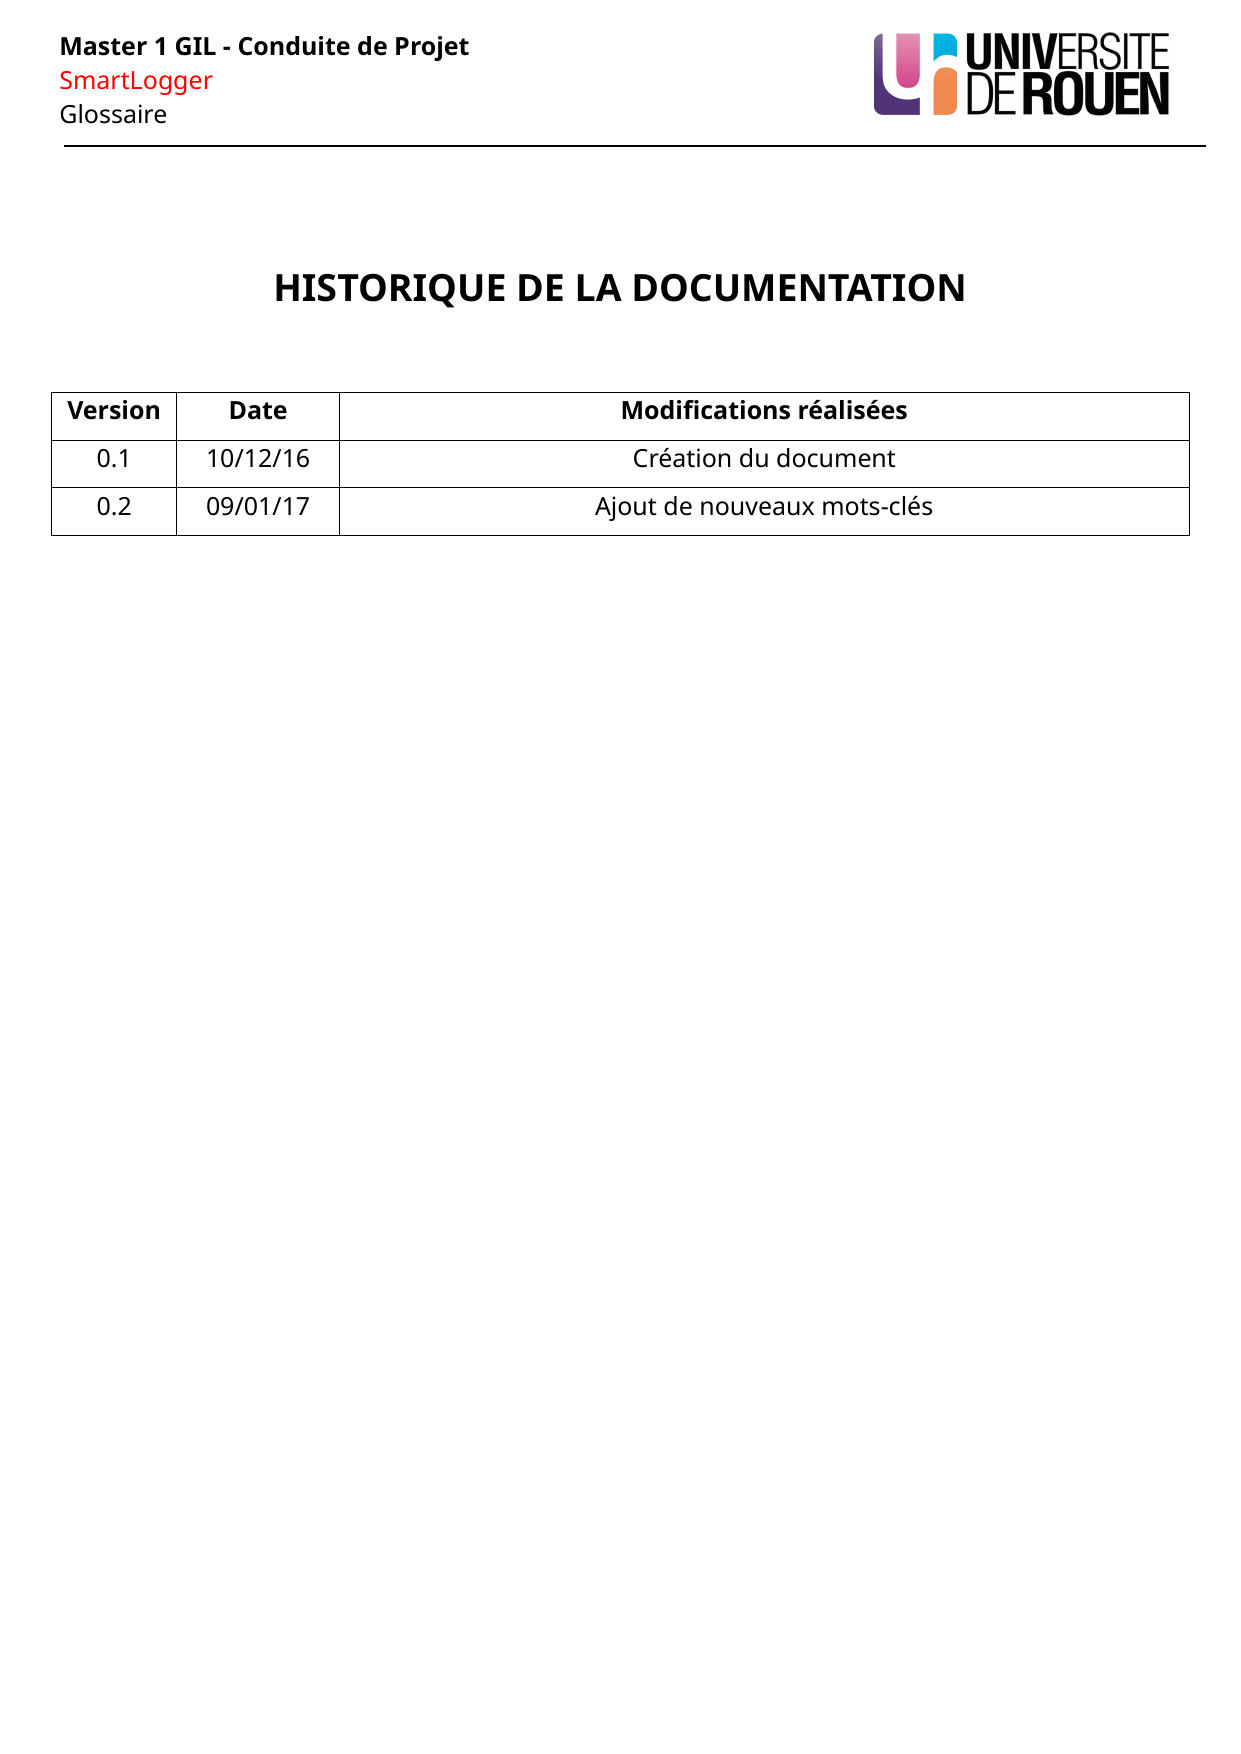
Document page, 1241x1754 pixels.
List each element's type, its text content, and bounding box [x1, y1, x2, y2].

table_cell 0.1 [52, 441, 176, 487]
table_header Version [52, 393, 176, 439]
table_header Date [177, 393, 339, 439]
subtitle HISTORIQUE DE LA DOCUMENTATION [59, 261, 1181, 312]
picture [872, 32, 1170, 118]
table_cell 09/01/17 [177, 488, 339, 535]
table_cell Ajout de nouveaux mots-clés [340, 488, 1189, 535]
table_header Modifications réalisées [340, 393, 1189, 439]
table_cell 10/12/16 [177, 441, 339, 487]
table_cell 0.2 [52, 488, 176, 535]
table_cell Création du document [340, 441, 1189, 487]
